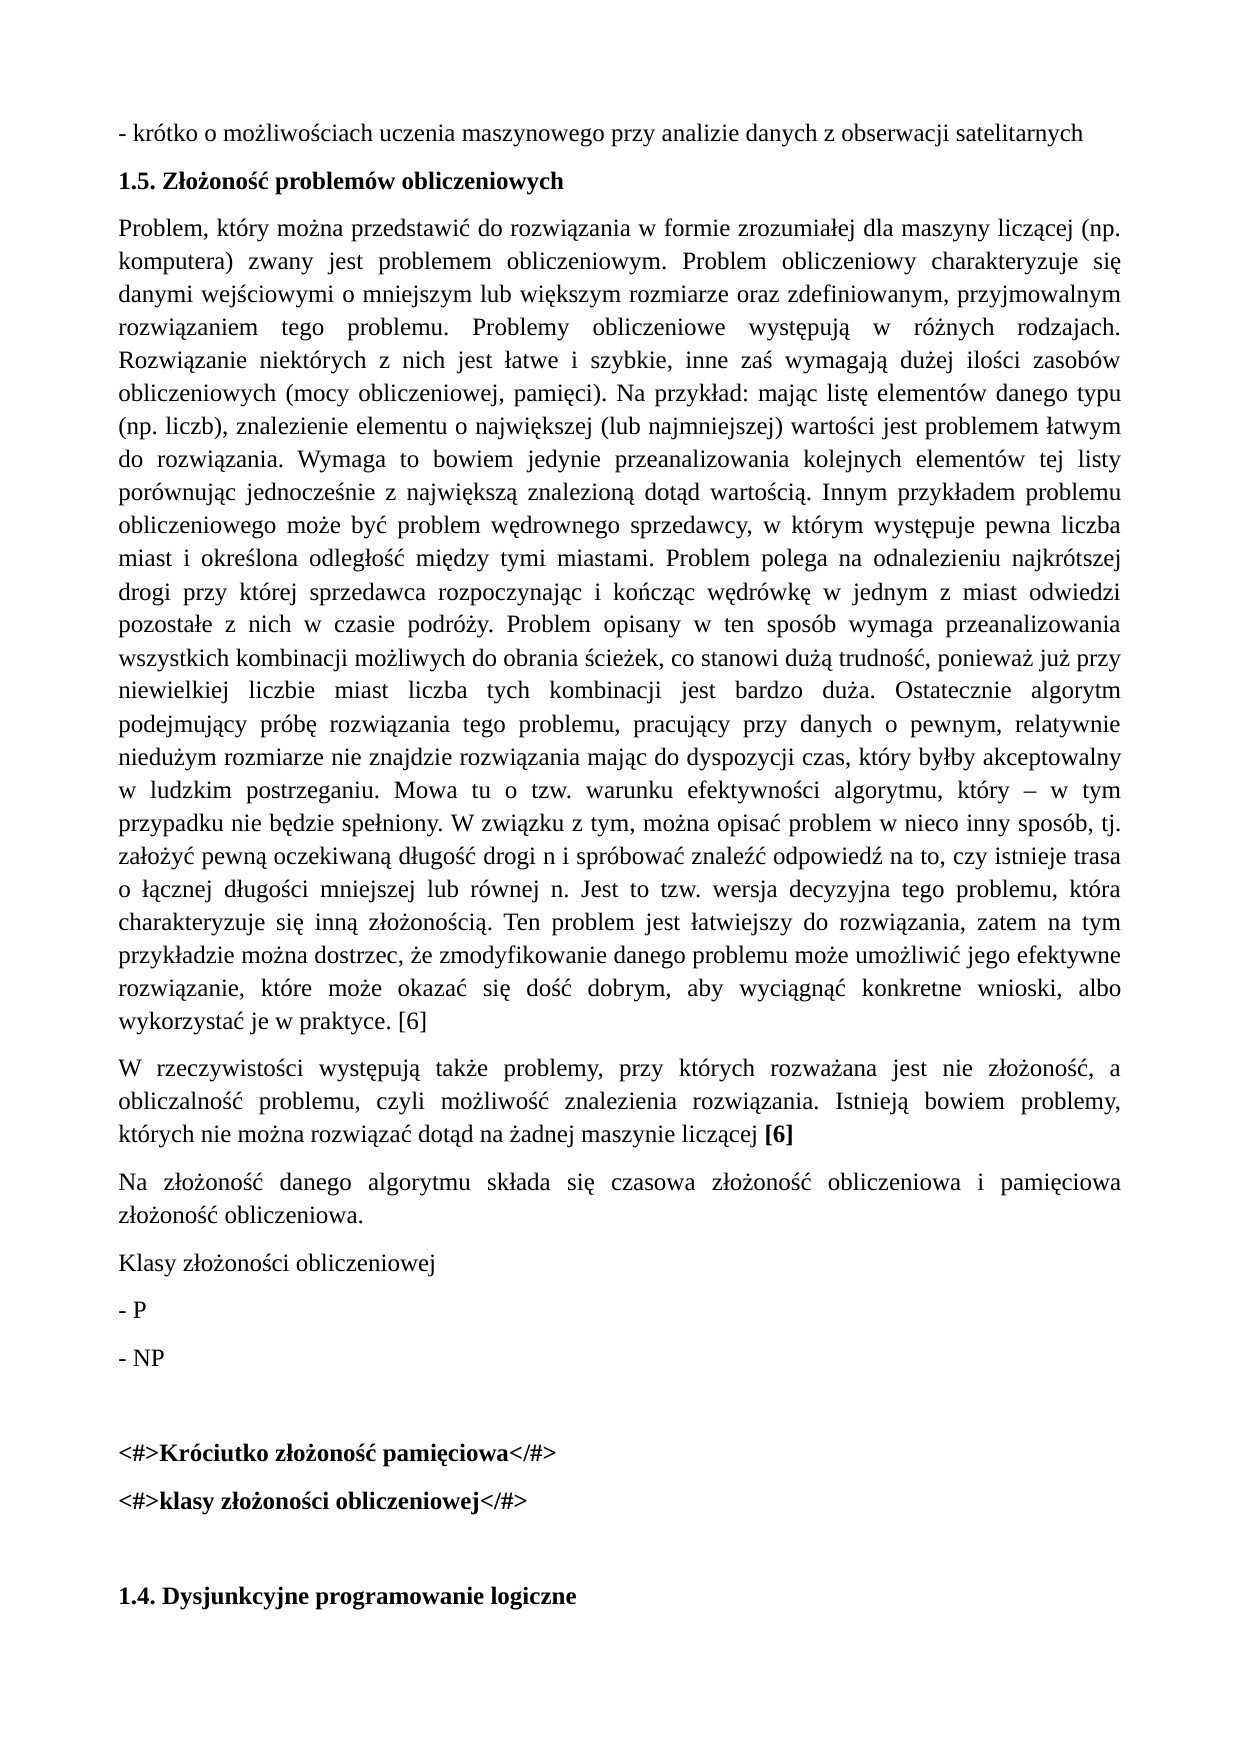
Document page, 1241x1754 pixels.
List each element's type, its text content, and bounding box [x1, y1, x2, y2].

text <#>Króciutko złożoność pamięciowa</#> [118, 1438, 1122, 1467]
text W rzeczywistości występują także problemy, przy których rozważana jest nie złożoność, a obliczalność problemu, czyli możliwość znalezienia rozwiązania. Istnieją bowiem problemy, których nie można rozwiązać dotąd na żadnej maszynie liczącej [6] [118, 1053, 1122, 1148]
text Na złożoność danego algorytmu składa się czasowa złożoność obliczeniowa i pamięciowa złożoność obliczeniowa. [118, 1167, 1122, 1229]
text - NP [118, 1343, 1122, 1372]
text <#>klasy złożoności obliczeniowej</#> [118, 1486, 1122, 1514]
text - P [118, 1295, 1122, 1324]
text - krótko o możliwościach uczenia maszynowego przy analizie danych z obserwacji satelitarnych [118, 118, 1122, 147]
text 1.4. Dysjunkcyjne programowanie logiczne [118, 1581, 1122, 1610]
text Klasy złożoności obliczeniowej [118, 1248, 1122, 1276]
text Problem, który można przedstawić do rozwiązania w formie zrozumiałej dla maszyny liczącej (np. komputera) zwany jest problemem obliczeniowym. Problem obliczeniowy charakteryzuje się danymi wejściowymi o mniejszym lub większym rozmiarze oraz zdefiniowanym, przyjmowalnym rozwiązaniem tego problemu. Problemy obliczeniowe występują w różnych rodzajach. Rozwiązanie niektórych z nich jest łatwe i szybkie, inne zaś wymagają dużej ilości zasobów obliczeniowych (mocy obliczeniowej, pamięci). Na przykład: mając listę elementów danego typu (np. liczb), znalezienie elementu o największej (lub najmniejszej) wartości jest problemem łatwym do rozwiązania. Wymaga to bowiem jedynie przeanalizowania kolejnych elementów tej listy porównując jednocześnie z największą znalezioną dotąd wartością. Innym przykładem problemu obliczeniowego może być problem wędrownego sprzedawcy, w którym występuje pewna liczba miast i określona odległość między tymi miastami. Problem polega na odnalezieniu najkrótszej drogi przy której sprzedawca rozpoczynając i kończąc wędrówkę w jednym z miast odwiedzi pozostałe z nich w czasie podróży. Problem opisany w ten sposób wymaga przeanalizowania wszystkich kombinacji możliwych do obrania ścieżek, co stanowi dużą trudność, ponieważ już przy niewielkiej liczbie miast liczba tych kombinacji jest bardzo duża. Ostatecznie algorytm podejmujący próbę rozwiązania tego problemu, pracujący przy danych o pewnym, relatywnie niedużym rozmiarze nie znajdzie rozwiązania mając do dyspozycji czas, który byłby akceptowalny w ludzkim postrzeganiu. Mowa tu o tzw. warunku efektywności algorytmu, który – w tym przypadku nie będzie spełniony. W związku z tym, można opisać problem w nieco inny sposób, tj. założyć pewną oczekiwaną długość drogi n i spróbować znaleźć odpowiedź na to, czy istnieje trasa o łącznej długości mniejszej lub równej n. Jest to tzw. wersja decyzyjna tego problemu, która charakteryzuje się inną złożonością. Ten problem jest łatwiejszy do rozwiązania, zatem na tym przykładzie można dostrzec, że zmodyfikowanie danego problemu może umożliwić jego efektywne rozwiązanie, które może okazać się dość dobrym, aby wyciągnąć konkretne wnioski, albo wykorzystać je w praktyce. [6] [118, 213, 1122, 1034]
text 1.5. Złożoność problemów obliczeniowych [118, 166, 1122, 194]
